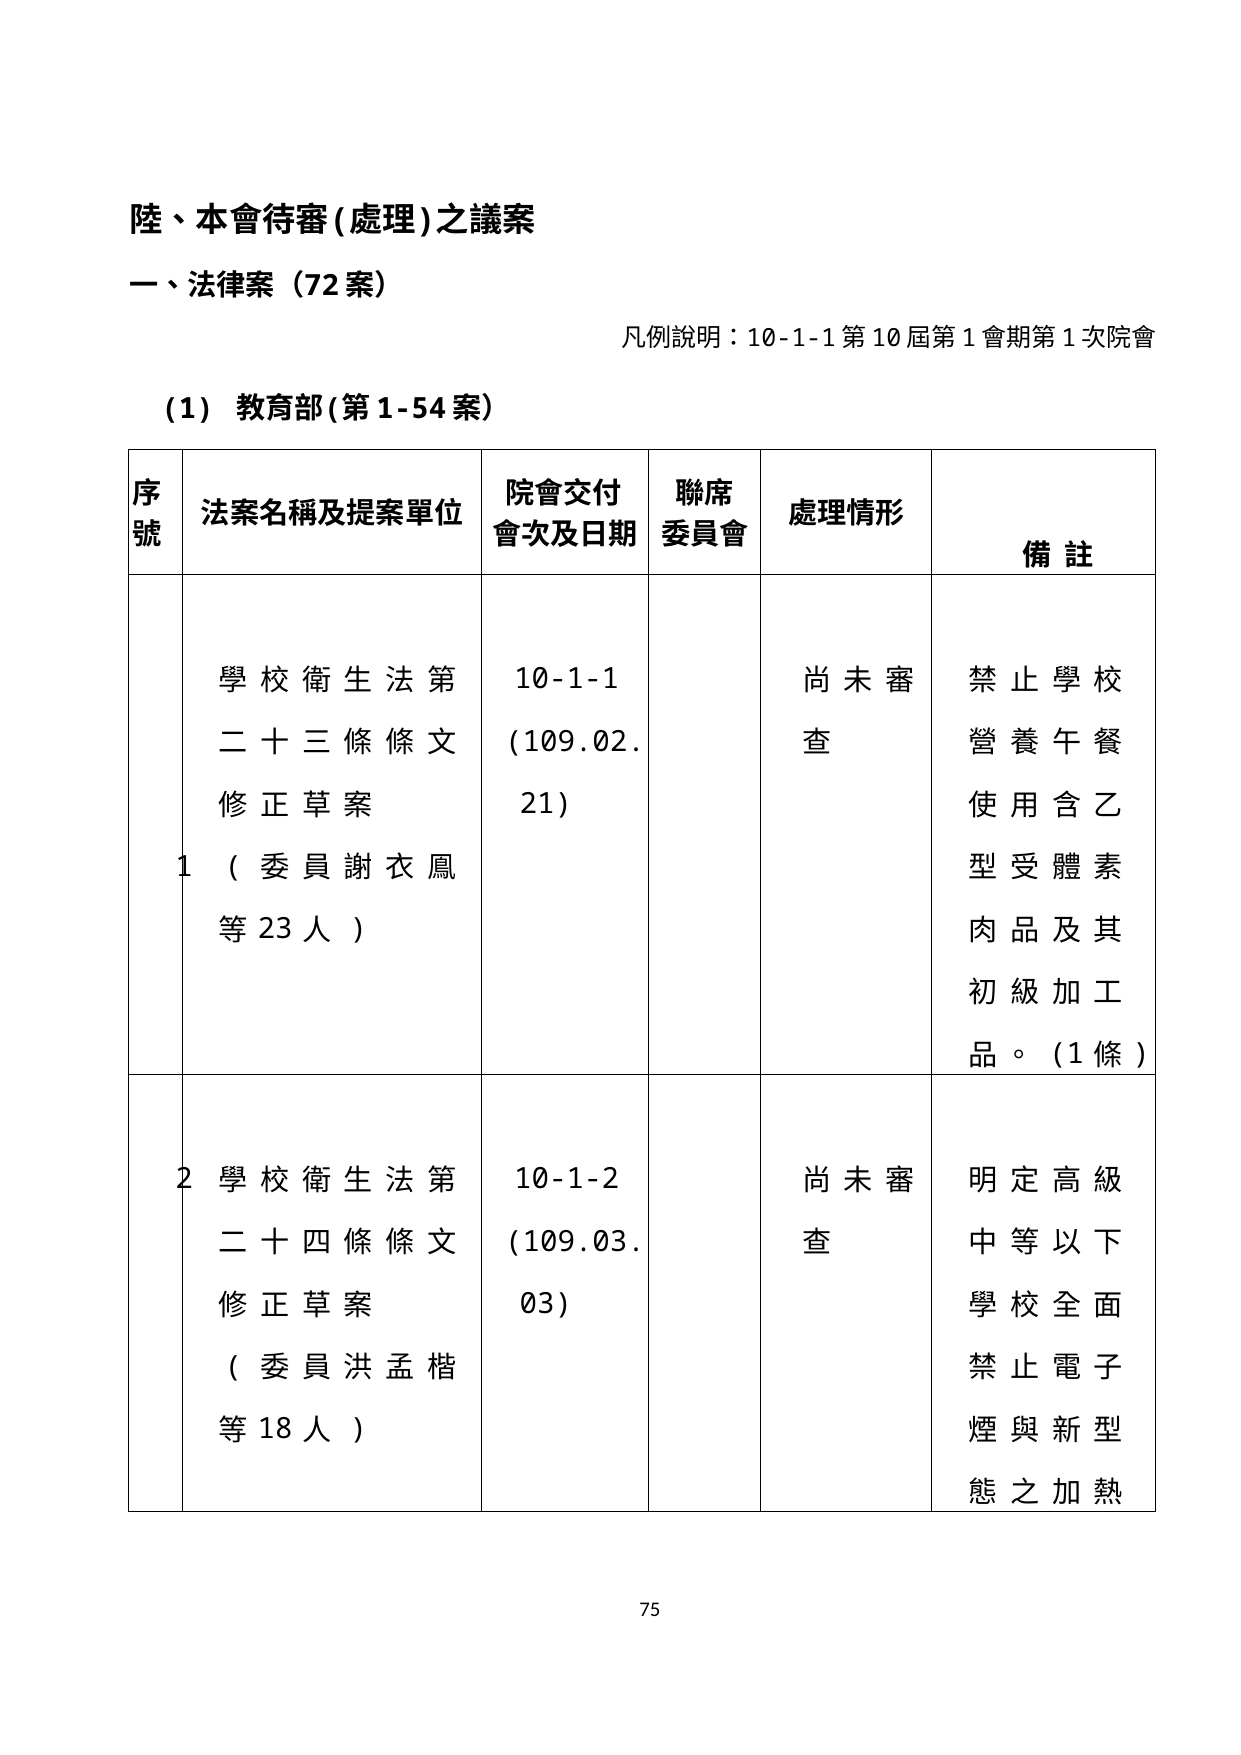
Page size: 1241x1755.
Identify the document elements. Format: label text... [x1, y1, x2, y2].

table_cell 學校衛生法第二十三條條文修正草案 (委員謝衣鳯等23人) [183, 575, 481, 1073]
table_cell 學校衛生法第二十四條條文修正草案 (委員洪孟楷等18人) [183, 1075, 481, 1511]
table_cell [649, 1075, 760, 1511]
table_header 院會交付 會次及日期 [482, 450, 648, 573]
table_cell 尚未審查 [761, 1075, 931, 1511]
table_header 聯席 委員會 [649, 450, 760, 573]
table_header 備註 [932, 450, 1155, 573]
text 陸、本會待審(處理)之議案 [129, 198, 1156, 240]
table_cell [129, 575, 182, 1073]
list 教育部(第1-54案） [161, 385, 1156, 426]
table_cell [649, 575, 760, 1073]
table_header 處理情形 [761, 450, 931, 573]
table_cell 明定高級中等以下學校全面禁止電子煙與新型態之加熱 [932, 1075, 1155, 1511]
table_header 序號 [129, 450, 182, 573]
table_cell 禁止學校營養午餐使用含乙型受體素肉品及其初級加工品。(1條) [932, 575, 1155, 1073]
table_cell 10-1-1 (109.02.21) [482, 575, 648, 1073]
text 一、法律案（72案） [129, 259, 1156, 305]
table_cell 尚未審查 [761, 575, 931, 1073]
table_cell 10-1-2 (109.03.03) [482, 1075, 648, 1511]
table_cell [129, 1075, 182, 1511]
table_header 法案名稱及提案單位 [183, 450, 481, 573]
text 凡例說明：10-1-1第10屆第1會期第1次院會 [129, 317, 1156, 353]
